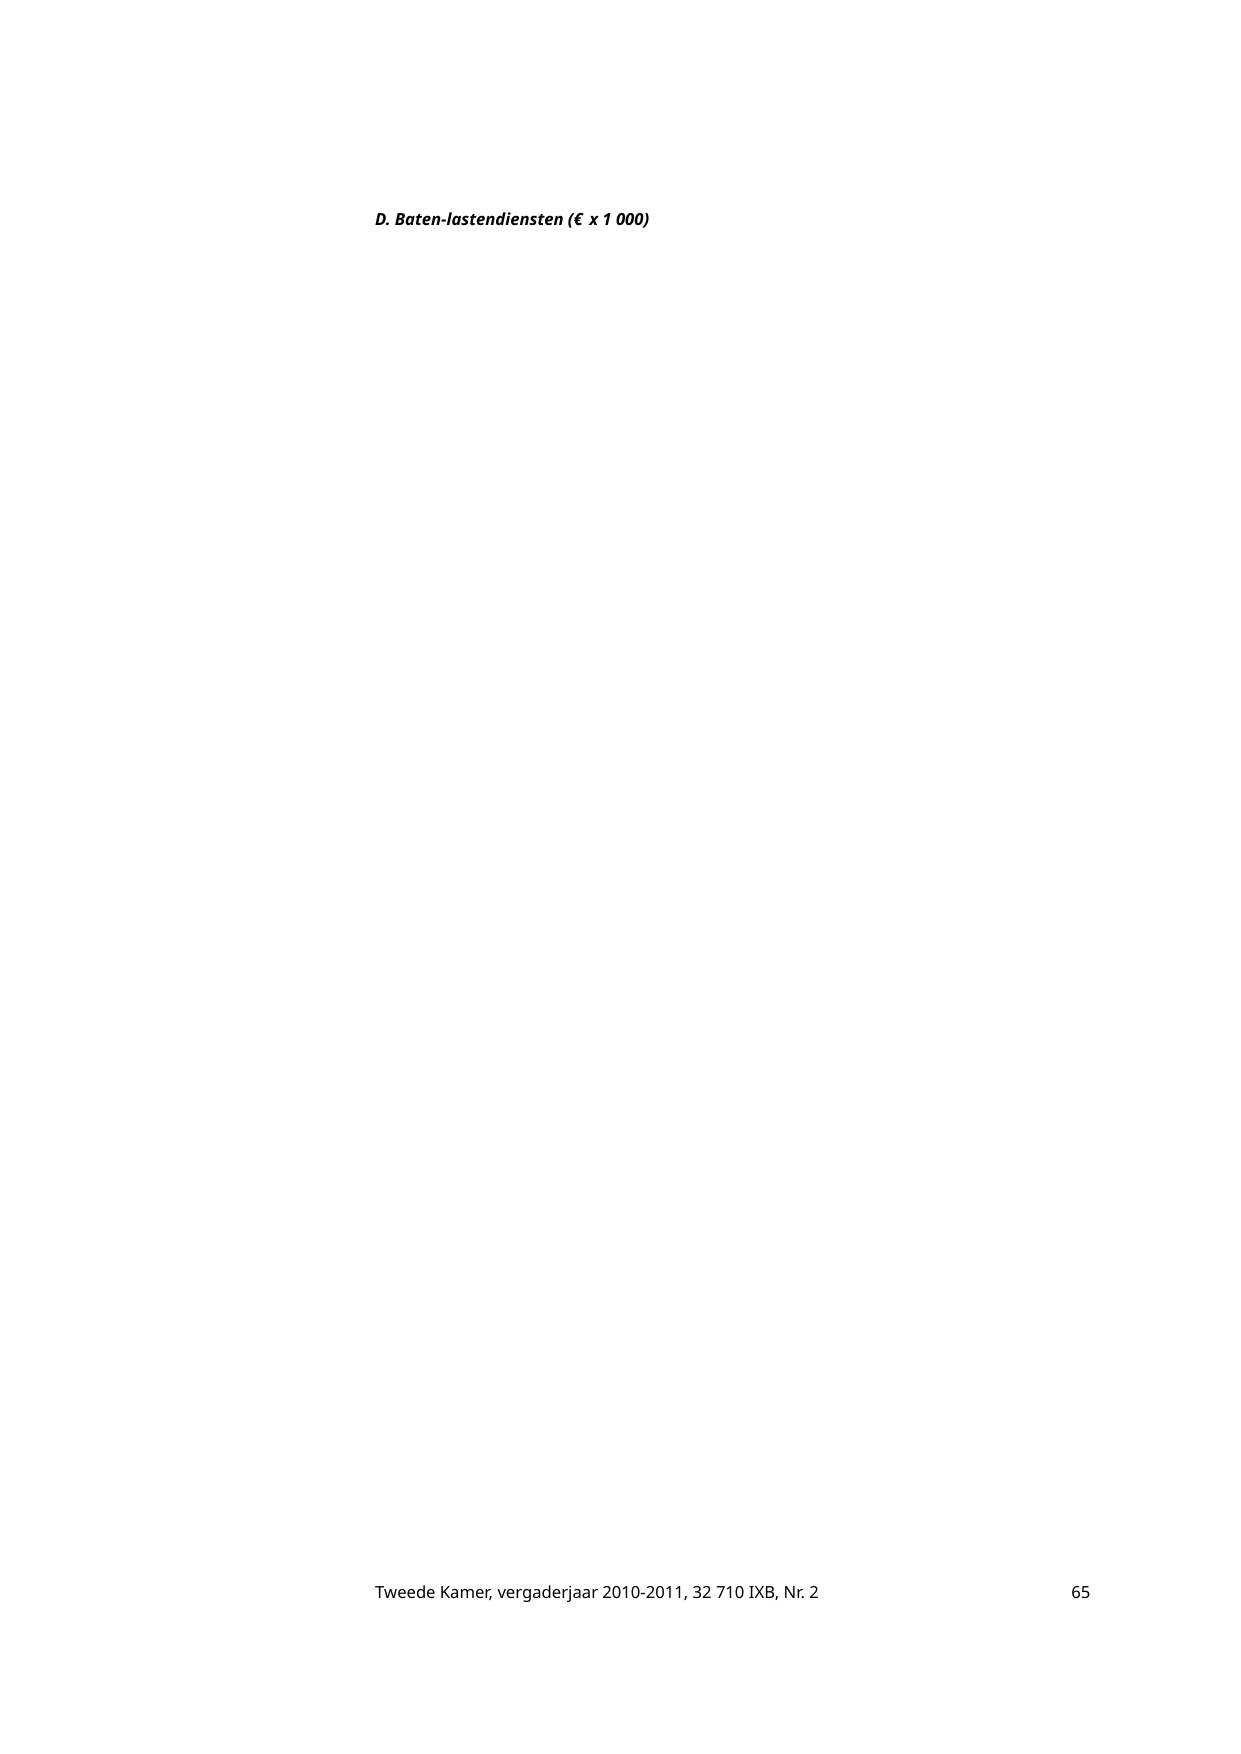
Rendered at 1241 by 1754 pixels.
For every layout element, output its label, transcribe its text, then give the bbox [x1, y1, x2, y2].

text D. Baten-lastendiensten (€ x 1 000) [375, 208, 1090, 231]
